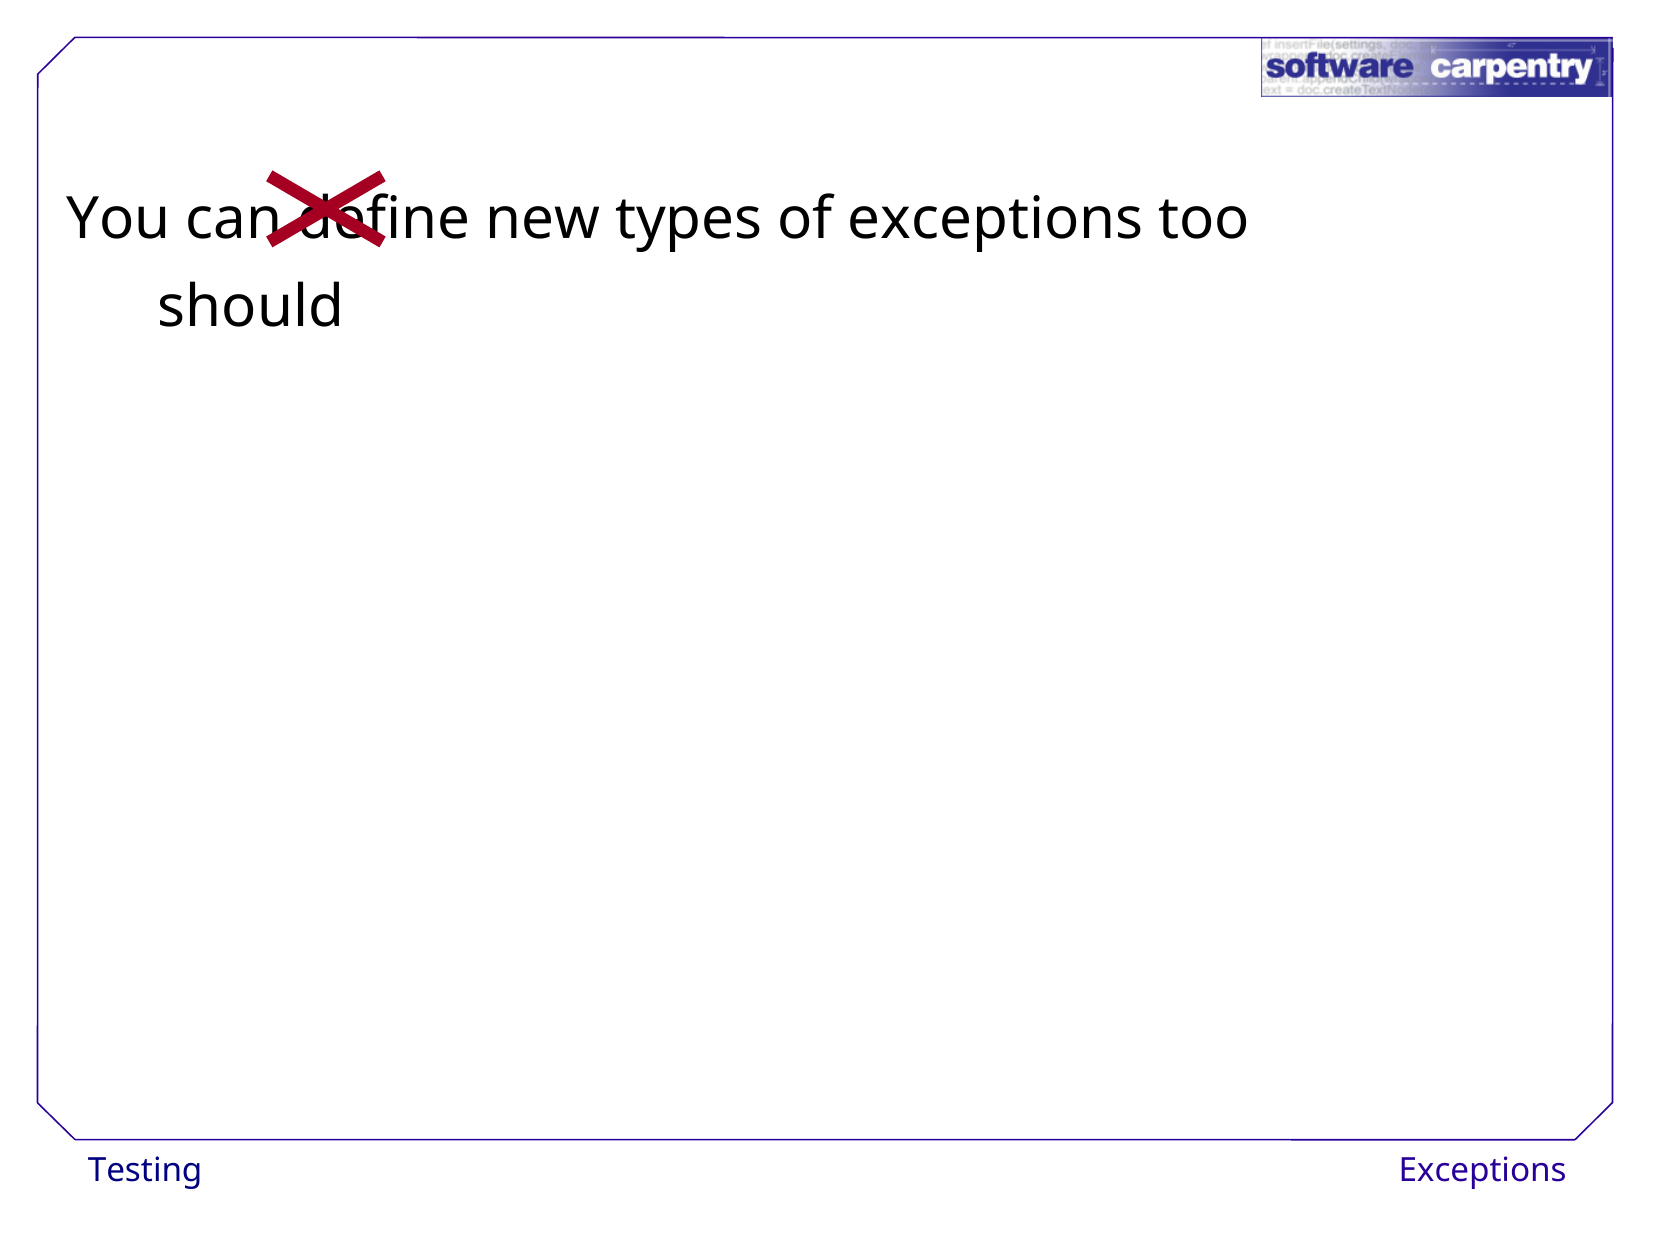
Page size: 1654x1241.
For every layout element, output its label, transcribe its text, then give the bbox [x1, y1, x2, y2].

text_box should [143, 225, 509, 347]
text_box You can define new types of exceptions too [51, 138, 1416, 259]
picture [1261, 39, 1613, 97]
